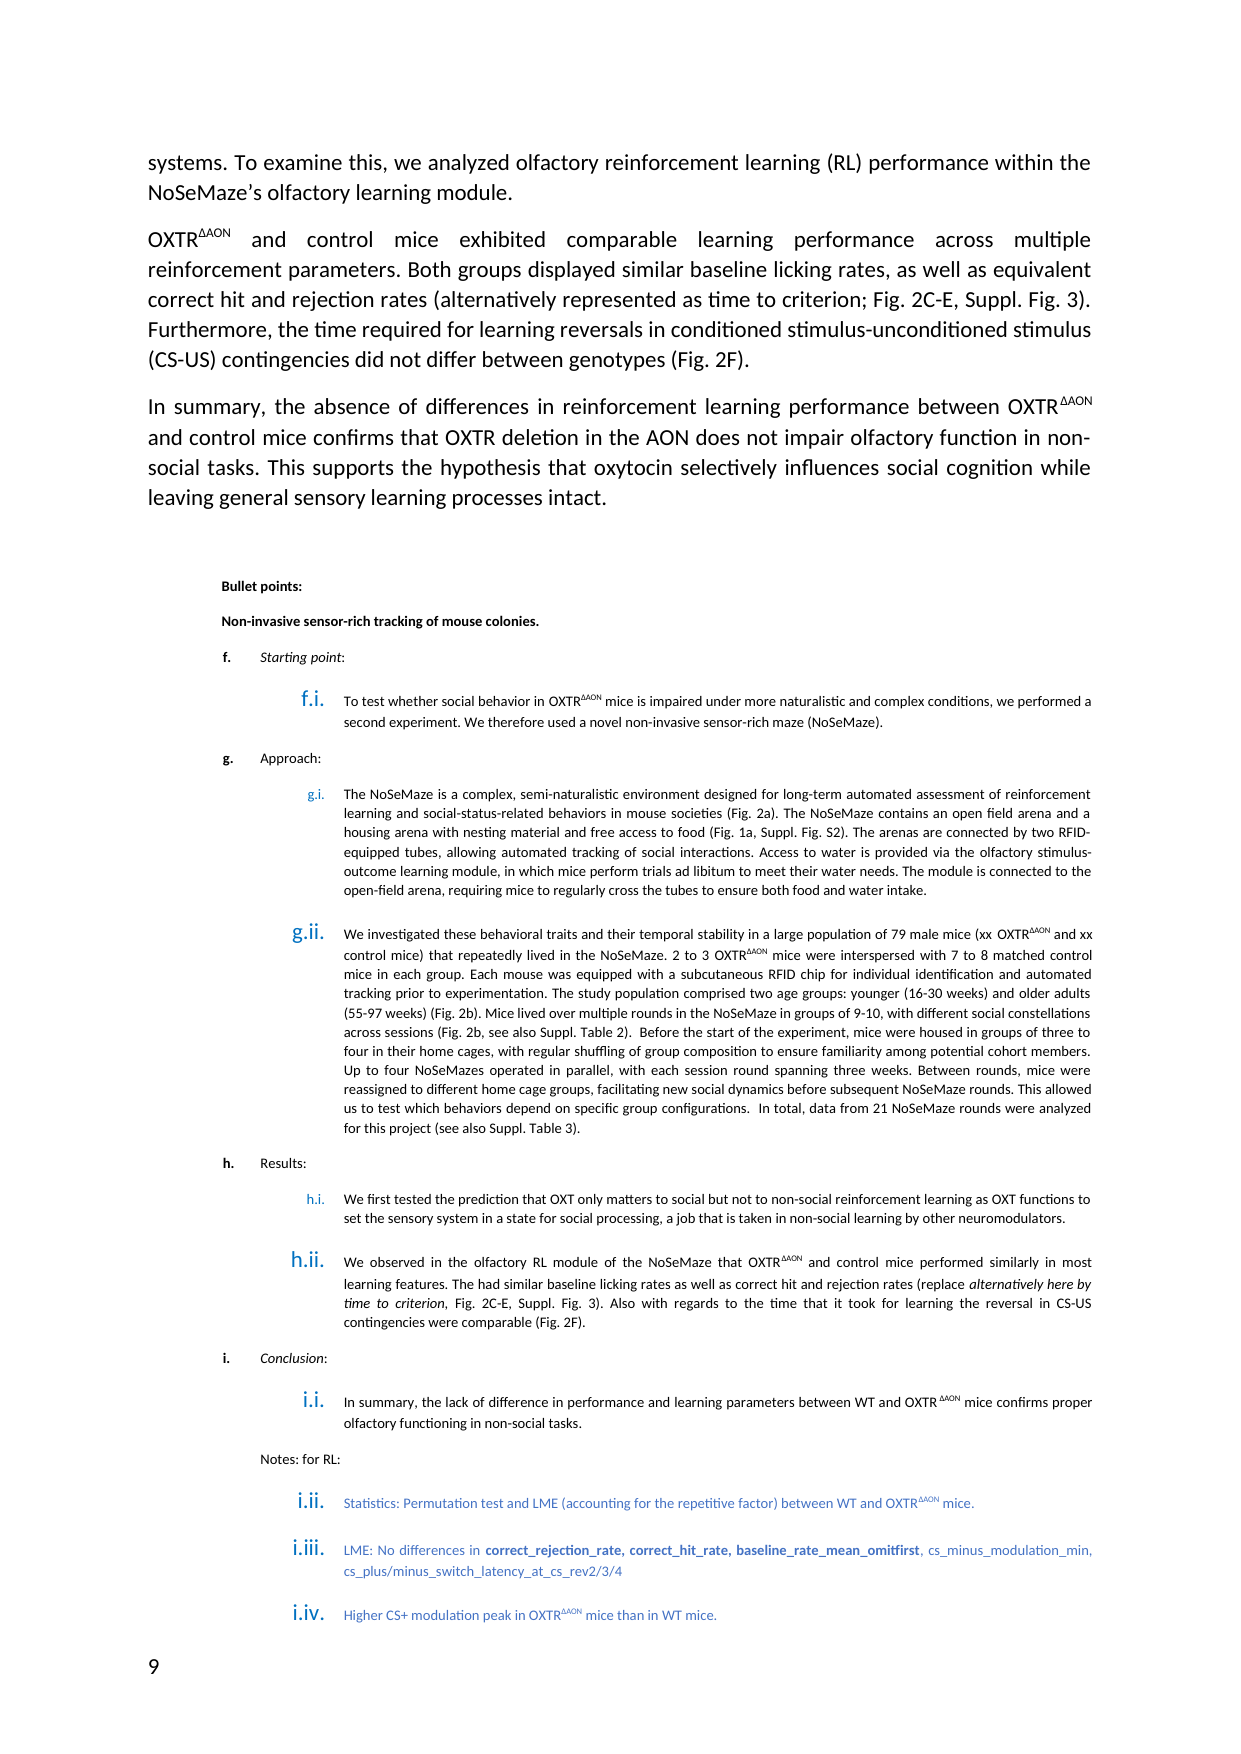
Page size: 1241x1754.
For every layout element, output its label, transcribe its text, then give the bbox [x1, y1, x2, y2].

list LME: No differences in correct_rejection_rate, correct_hit_rate, baseline_rate_mean_omitfirst, cs_minus_modulation_min, cs_plus/minus_switch_latency_at_cs_rev2/3/4 [325, 1533, 1093, 1580]
list The NoSeMaze is a complex, semi-naturalistic environment designed for long-term automated assessment of reinforcement learning and social-status-related behaviors in mouse societies (Fig. 2a). The NoSeMaze contains an open field arena and a housing arena with nesting material and free access to food (Fig. 1a, Suppl. Fig. S2). The arenas are connected by two RFID-equipped tubes, allowing automated tracking of social interactions. Access to water is provided via the olfactory stimulus-outcome learning module, in which mice perform trials ad libitum to meet their water needs. The module is connected to the open-field arena, requiring mice to regularly cross the tubes to ensure both food and water intake. [325, 785, 1093, 899]
list We observed in the olfactory RL module of the NoSeMaze that OXTRΔAON and control mice performed similarly in most learning features. The had similar baseline licking rates as well as correct hit and rejection rates (replace alternatively here by time to criterion, Fig. 2C-E, Suppl. Fig. 3). Also with regards to the time that it took for learning the reversal in CS-US contingencies were comparable (Fig. 2F). [325, 1246, 1093, 1331]
list Approach: [223, 749, 1093, 767]
list Statistics: Permutation test and LME (accounting for the repetitive factor) between WT and OXTRΔAON mice. [325, 1486, 1093, 1514]
text Non-invasive sensor-rich tracking of mouse colonies. [148, 613, 1093, 630]
list In summary, the lack of difference in performance and learning parameters between WT and OXTRΔAON mice confirms proper olfactory functioning in non-social tasks. [325, 1385, 1093, 1432]
text Bullet points: [148, 577, 1093, 594]
text In summary, the absence of differences in reinforcement learning performance between OXTRΔAON and control mice confirms that OXTR deletion in the AON does not impair olfactory function in non-social tasks. This supports the hypothesis that oxytocin selectively influences social cognition while leaving general sensory learning processes intact. [148, 392, 1093, 511]
text systems. To examine this, we analyzed olfactory reinforcement learning (RL) performance within the NoSeMaze’s olfactory learning module. [148, 148, 1093, 206]
list Higher CS+ modulation peak in OXTRΔAON mice than in WT mice. [325, 1598, 1093, 1626]
list Notes: for RL: [260, 1450, 1093, 1468]
list We first tested the prediction that OXT only matters to social but not to non-social reinforcement learning as OXT functions to set the sensory system in a state for social processing, a job that is taken in non-social learning by other neuromodulators. [325, 1191, 1093, 1227]
list We investigated these behavioral traits and their temporal stability in a large population of 79 male mice (xx OXTRΔAON and xx control mice) that repeatedly lived in the NoSeMaze. 2 to 3 OXTRΔAON mice were interspersed with 7 to 8 matched control mice in each group. Each mouse was equipped with a subcutaneous RFID chip for individual identification and automated tracking prior to experimentation. The study population comprised two age groups: younger (16-30 weeks) and older adults (55-97 weeks) (Fig. 2b). Mice lived over multiple rounds in the NoSeMaze in groups of 9-10, with different social constellations across sessions (Fig. 2b, see also Suppl. Table 2). Before the start of the experiment, mice were housed in groups of three to four in their home cages, with regular shuffling of group composition to ensure familiarity among potential cohort members. Up to four NoSeMazes operated in parallel, with each session round spanning three weeks. Between rounds, mice were reassigned to different home cage groups, facilitating new social dynamics before subsequent NoSeMaze rounds. This allowed us to test which behaviors depend on specific group configurations. In total, data from 21 NoSeMaze rounds were analyzed for this project (see also Suppl. Table 3). [325, 917, 1093, 1137]
text OXTRΔAON and control mice exhibited comparable learning performance across multiple reinforcement parameters. Both groups displayed similar baseline licking rates, as well as equivalent correct hit and rejection rates (alternatively represented as time to criterion; Fig. 2C-E, Suppl. Fig. 3). Furthermore, the time required for learning reversals in conditioned stimulus-unconditioned stimulus (CS-US) contingencies did not differ between genotypes (Fig. 2F). [148, 225, 1093, 373]
list Results: [223, 1155, 1093, 1172]
list Conclusion: [223, 1349, 1093, 1367]
list Starting point: [223, 648, 1093, 666]
list To test whether social behavior in OXTRΔAON mice is impaired under more naturalistic and complex conditions, we performed a second experiment. We therefore used a novel non-invasive sensor-rich maze (NoSeMaze). [325, 684, 1093, 731]
